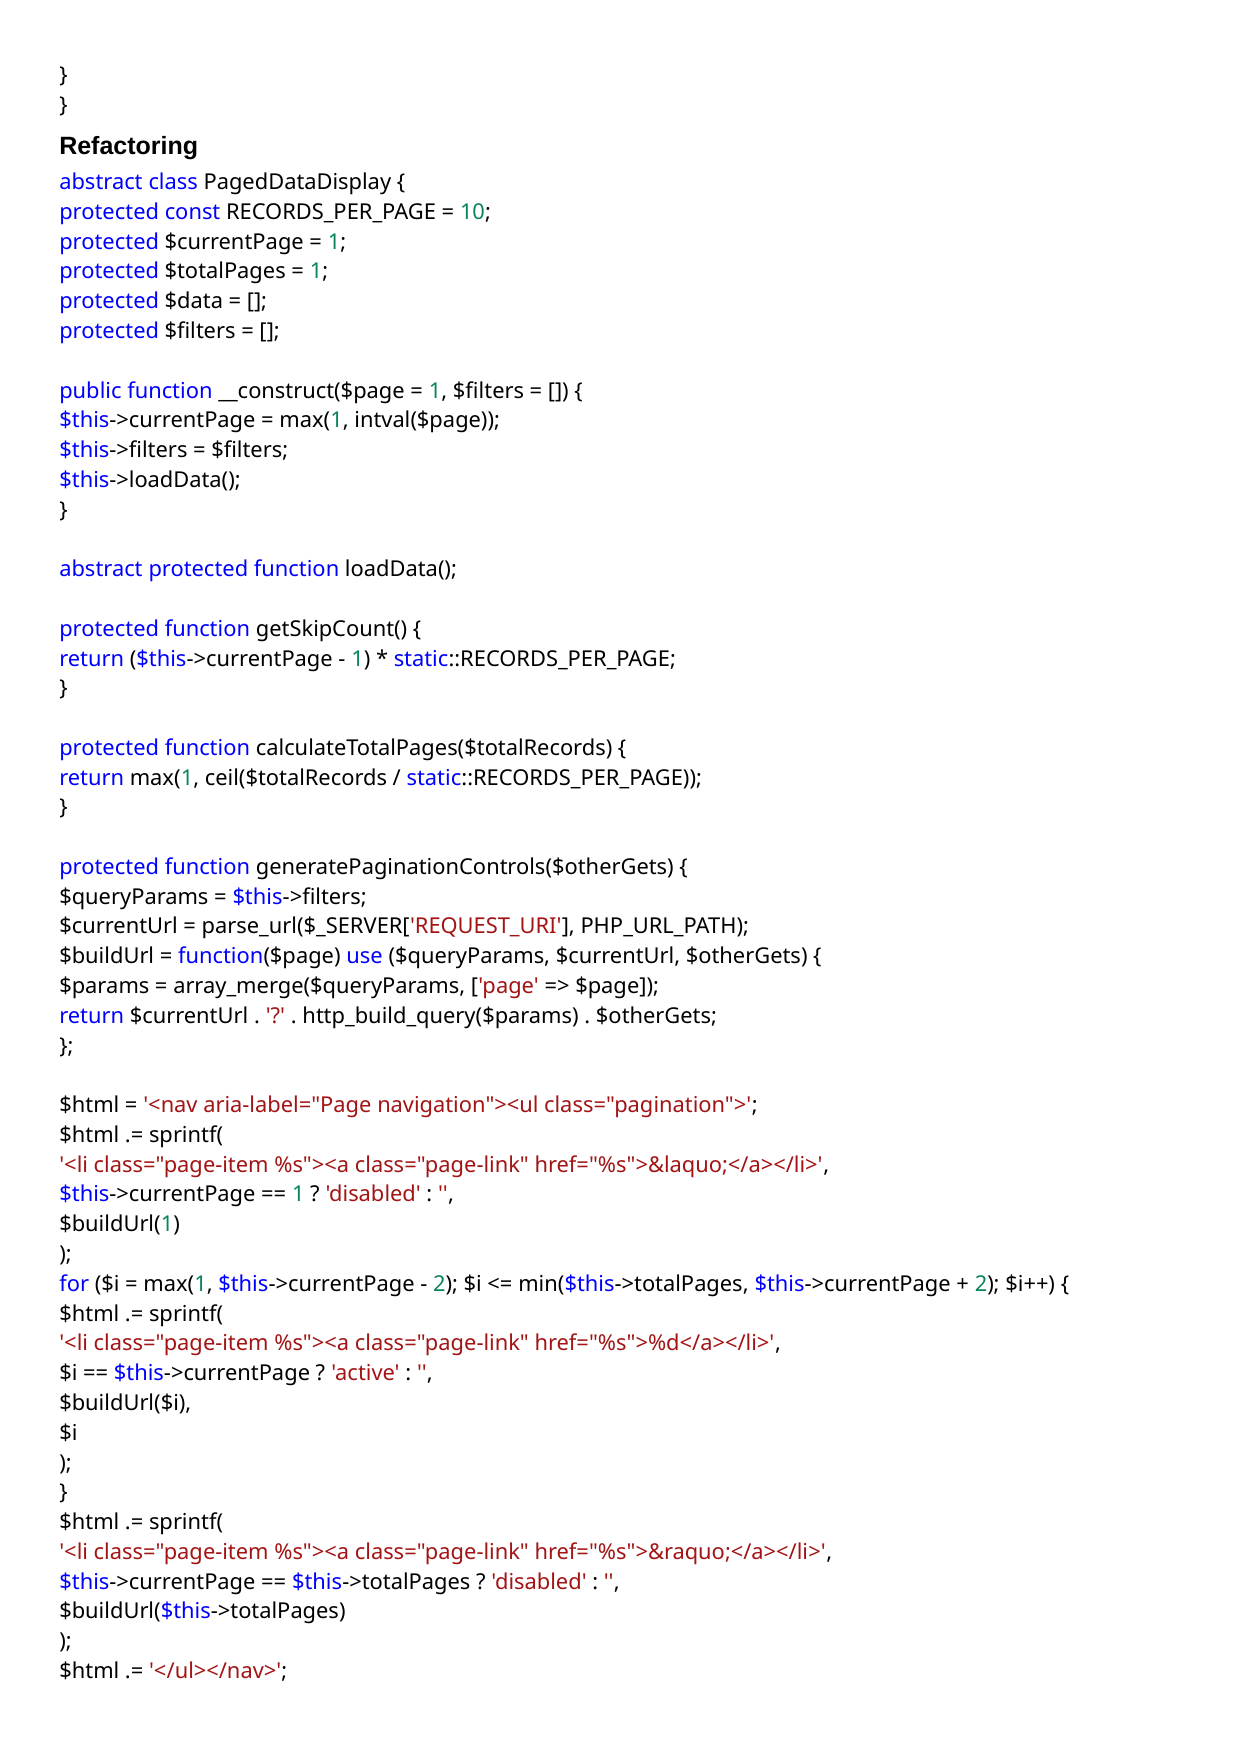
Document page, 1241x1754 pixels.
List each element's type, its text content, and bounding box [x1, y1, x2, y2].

text protected $totalPages = 1; [59, 256, 1181, 285]
text protected function calculateTotalPages($totalRecords) { [59, 732, 1181, 762]
text $html = '<nav aria-label="Page navigation"><ul class="pagination">'; [59, 1089, 1181, 1119]
text $i [59, 1417, 1181, 1447]
text ); [59, 1238, 1181, 1268]
text ); [59, 1447, 1181, 1476]
text } [59, 791, 1181, 821]
text protected $filters = []; [59, 315, 1181, 345]
text abstract class PagedDataDisplay { [59, 166, 1181, 196]
text protected $currentPage = 1; [59, 226, 1181, 256]
text ); [59, 1625, 1181, 1655]
text }; [59, 1029, 1181, 1059]
text public function __construct($page = 1, $filters = []) { [59, 374, 1181, 404]
text $html .= sprintf( [59, 1298, 1181, 1327]
subtitle Refactoring [59, 131, 1181, 160]
text protected const RECORDS_PER_PAGE = 10; [59, 196, 1181, 226]
text protected function generatePaginationControls($otherGets) { [59, 851, 1181, 881]
text } [59, 59, 1181, 89]
text } [59, 494, 1181, 523]
text $this->loadData(); [59, 464, 1181, 494]
text $this->currentPage == 1 ? 'disabled' : '', [59, 1178, 1181, 1208]
text $buildUrl(1) [59, 1208, 1181, 1238]
text '<li class="page-item %s"><a class="page-link" href="%s">&raquo;</a></li>', [59, 1536, 1181, 1566]
text return ($this->currentPage - 1) * static::RECORDS_PER_PAGE; [59, 642, 1181, 672]
text $html .= sprintf( [59, 1119, 1181, 1149]
text $html .= sprintf( [59, 1506, 1181, 1536]
text for ($i = max(1, $this->currentPage - 2); $i <= min($this->totalPages, $this->currentPage + 2); $i++) { [59, 1268, 1181, 1298]
text '<li class="page-item %s"><a class="page-link" href="%s">%d</a></li>', [59, 1327, 1181, 1357]
text $this->currentPage == $this->totalPages ? 'disabled' : '', [59, 1566, 1181, 1596]
text $buildUrl($this->totalPages) [59, 1596, 1181, 1625]
text '<li class="page-item %s"><a class="page-link" href="%s">&laquo;</a></li>', [59, 1149, 1181, 1178]
text } [59, 672, 1181, 702]
text return $currentUrl . '?' . http_build_query($params) . $otherGets; [59, 1000, 1181, 1029]
text $this->filters = $filters; [59, 434, 1181, 464]
text } [59, 89, 1181, 119]
text protected $data = []; [59, 285, 1181, 315]
text abstract protected function loadData(); [59, 553, 1181, 583]
text $html .= '</ul></nav>'; [59, 1655, 1181, 1685]
text $buildUrl = function($page) use ($queryParams, $currentUrl, $otherGets) { [59, 940, 1181, 970]
text $params = array_merge($queryParams, ['page' => $page]); [59, 970, 1181, 1000]
text protected function getSkipCount() { [59, 613, 1181, 642]
text $currentUrl = parse_url($_SERVER['REQUEST_URI'], PHP_URL_PATH); [59, 910, 1181, 940]
text return max(1, ceil($totalRecords / static::RECORDS_PER_PAGE)); [59, 762, 1181, 791]
text } [59, 1476, 1181, 1506]
text $i == $this->currentPage ? 'active' : '', [59, 1357, 1181, 1387]
text $this->currentPage = max(1, intval($page)); [59, 404, 1181, 434]
text $buildUrl($i), [59, 1387, 1181, 1417]
text $queryParams = $this->filters; [59, 881, 1181, 910]
